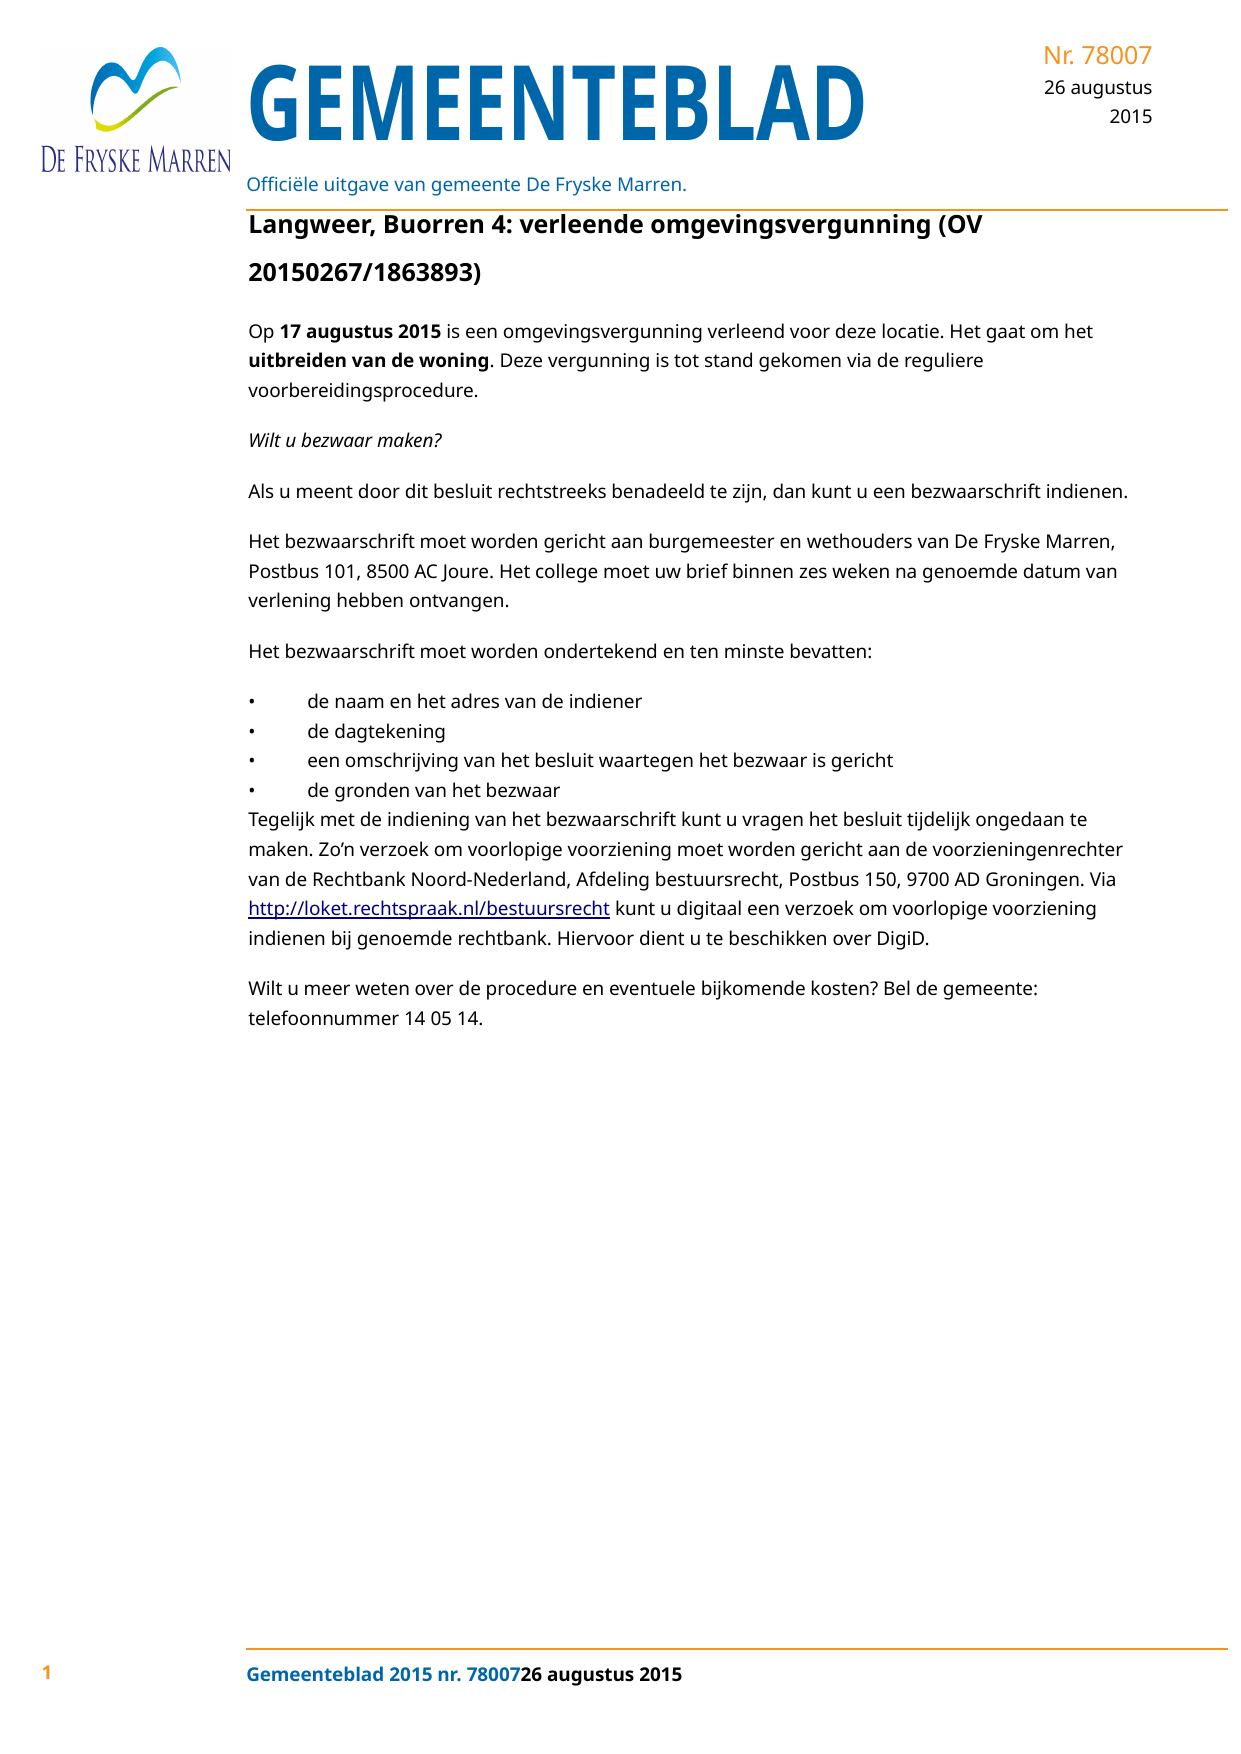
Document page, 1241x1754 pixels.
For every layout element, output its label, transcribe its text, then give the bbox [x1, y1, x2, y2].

text Wilt u bezwaar maken? [248, 427, 1152, 453]
text Tegelijk met de indiening van het bezwaarschrift kunt u vragen het besluit tijdelijk ongedaan te maken. Zo’n verzoek om voorlopige voorziening moet worden gericht aan de voorzieningenrechter van de Rechtbank Noord-Nederland, Afdeling bestuursrecht, Postbus 150, 9700 AD Groningen. Via http://loket.rechtspraak.nl/bestuursrecht kunt u digitaal een verzoek om voorlopige voorziening indienen bij genoemde rechtbank. Hiervoor dient u te beschikken over DigiD. [248, 807, 1152, 951]
list de dagtekening [248, 718, 1152, 744]
text Als u meent door dit besluit rechtstreeks benadeeld te zijn, dan kunt u een bezwaarschrift indienen. [248, 478, 1152, 504]
list de naam en het adres van de indiener [248, 688, 1152, 714]
text Op 17 augustus 2015 is een omgevingsvergunning verleend voor deze locatie. Het gaat om het uitbreiden van de woning. Deze vergunning is tot stand gekomen via de reguliere voorbereidingsprocedure. [248, 318, 1152, 403]
picture [41, 47, 231, 172]
text Langweer, Buorren 4: verleende omgevingsvergunning (OV 20150267/1863893) [248, 211, 1152, 288]
text Wilt u meer weten over de procedure en eventuele bijkomende kosten? Bel de gemeente: telefoonnummer 14 05 14. [248, 975, 1152, 1031]
text Het bezwaarschrift moet worden ondertekend en ten minste bevatten: [248, 638, 1152, 664]
text Het bezwaarschrift moet worden gericht aan burgemeester en wethouders van De Fryske Marren, Postbus 101, 8500 AC Joure. Het college moet uw brief binnen zes weken na genoemde datum van verlening hebben ontvangen. [248, 528, 1152, 613]
list een omschrijving van het besluit waartegen het bezwaar is gericht [248, 747, 1152, 773]
list de gronden van het bezwaar [248, 777, 1152, 803]
